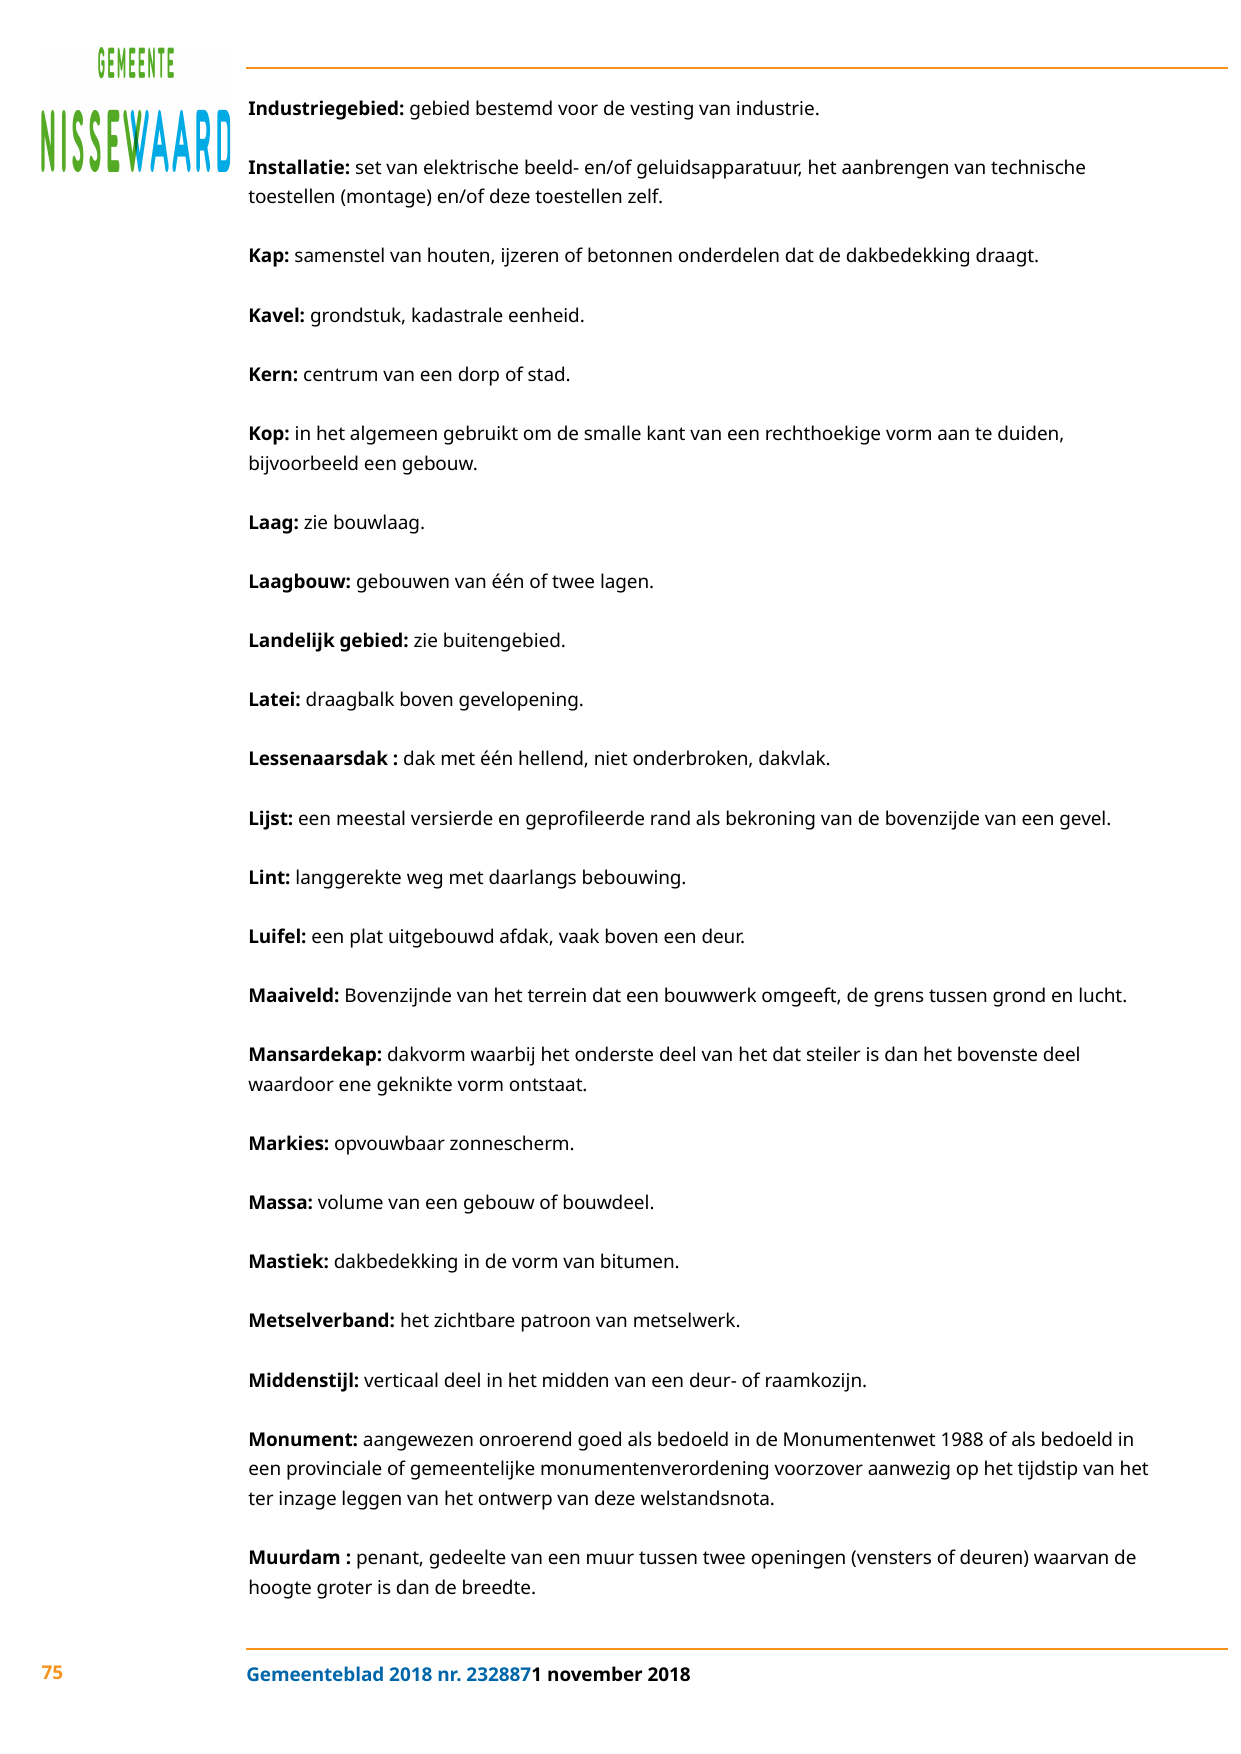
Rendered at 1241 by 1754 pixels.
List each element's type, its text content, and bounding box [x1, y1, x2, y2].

text Installatie: set van elektrische beeld- en/of geluidsapparatuur, het aanbrengen van technische toestellen (montage) en/of deze toestellen zelf. [248, 154, 1152, 209]
text Landelijk gebied: zie buitengebied. [248, 627, 1152, 653]
picture [200, 151, 206, 172]
text Laag: zie bouwlaag. [248, 509, 1152, 535]
text Laagbouw: gebouwen van één of twee lagen. [248, 568, 1152, 594]
text Lint: langgerekte weg met daarlangs bebouwing. [248, 864, 1152, 890]
picture [154, 157, 165, 172]
picture [201, 122, 206, 138]
picture [176, 157, 187, 172]
text Muurdam : penant, gedeelte van een muur tussen twee openingen (vensters of deuren) waarvan de hoogte groter is dan de breedte. [248, 1544, 1152, 1600]
text Industriegebied: gebied bestemd voor de vesting van industrie. [248, 95, 1152, 121]
text Lessenaarsdak : dak met één hellend, niet onderbroken, dakvlak. [248, 746, 1152, 771]
text Lijst: een meestal versierde en geprofileerde rand als bekroning van de bovenzijde van een gevel. [248, 805, 1152, 831]
text Monument: aangewezen onroerend goed als bedoeld in de Monumentenwet 1988 of als bedoeld in een provinciale of gemeentelijke monumentenverordening voorzover aanwezig op het tijdstip van het ter inzage leggen van het ontwerp van deze welstandsnota. [248, 1426, 1152, 1511]
text Mastiek: dakbedekking in de vorm van bitumen. [248, 1248, 1152, 1274]
picture [222, 122, 227, 160]
text Kavel: grondstuk, kadastrale eenheid. [248, 302, 1152, 328]
text Massa: volume van een gebouw of bouwdeel. [248, 1189, 1152, 1215]
text Middenstijl: verticaal deel in het midden van een deur- of raamkozijn. [248, 1367, 1152, 1393]
text Maaiveld: Bovenzijnde van het terrein dat een bouwwerk omgeeft, de grens tussen grond en lucht. [248, 982, 1152, 1008]
text Markies: opvouwbaar zonnescherm. [248, 1130, 1152, 1156]
text Luifel: een plat uitgebouwd afdak, vaak boven een deur. [248, 923, 1152, 949]
text Mansardekap: dakvorm waarbij het onderste deel van het dat steiler is dan het bovenste deel waardoor ene geknikte vorm ontstaat. [248, 1041, 1152, 1097]
text Latei: draagbalk boven gevelopening. [248, 686, 1152, 712]
text Kap: samenstel van houten, ijzeren of betonnen onderdelen dat de dakbedekking draagt. [248, 243, 1152, 268]
text Kop: in het algemeen gebruikt om de smalle kant van een rechthoekige vorm aan te duiden, bijvoorbeeld een gebouw. [248, 420, 1152, 476]
text Metselverband: het zichtbare patroon van metselwerk. [248, 1308, 1152, 1333]
picture [41, 47, 231, 172]
text Kern: centrum van een dorp of stad. [248, 361, 1152, 387]
